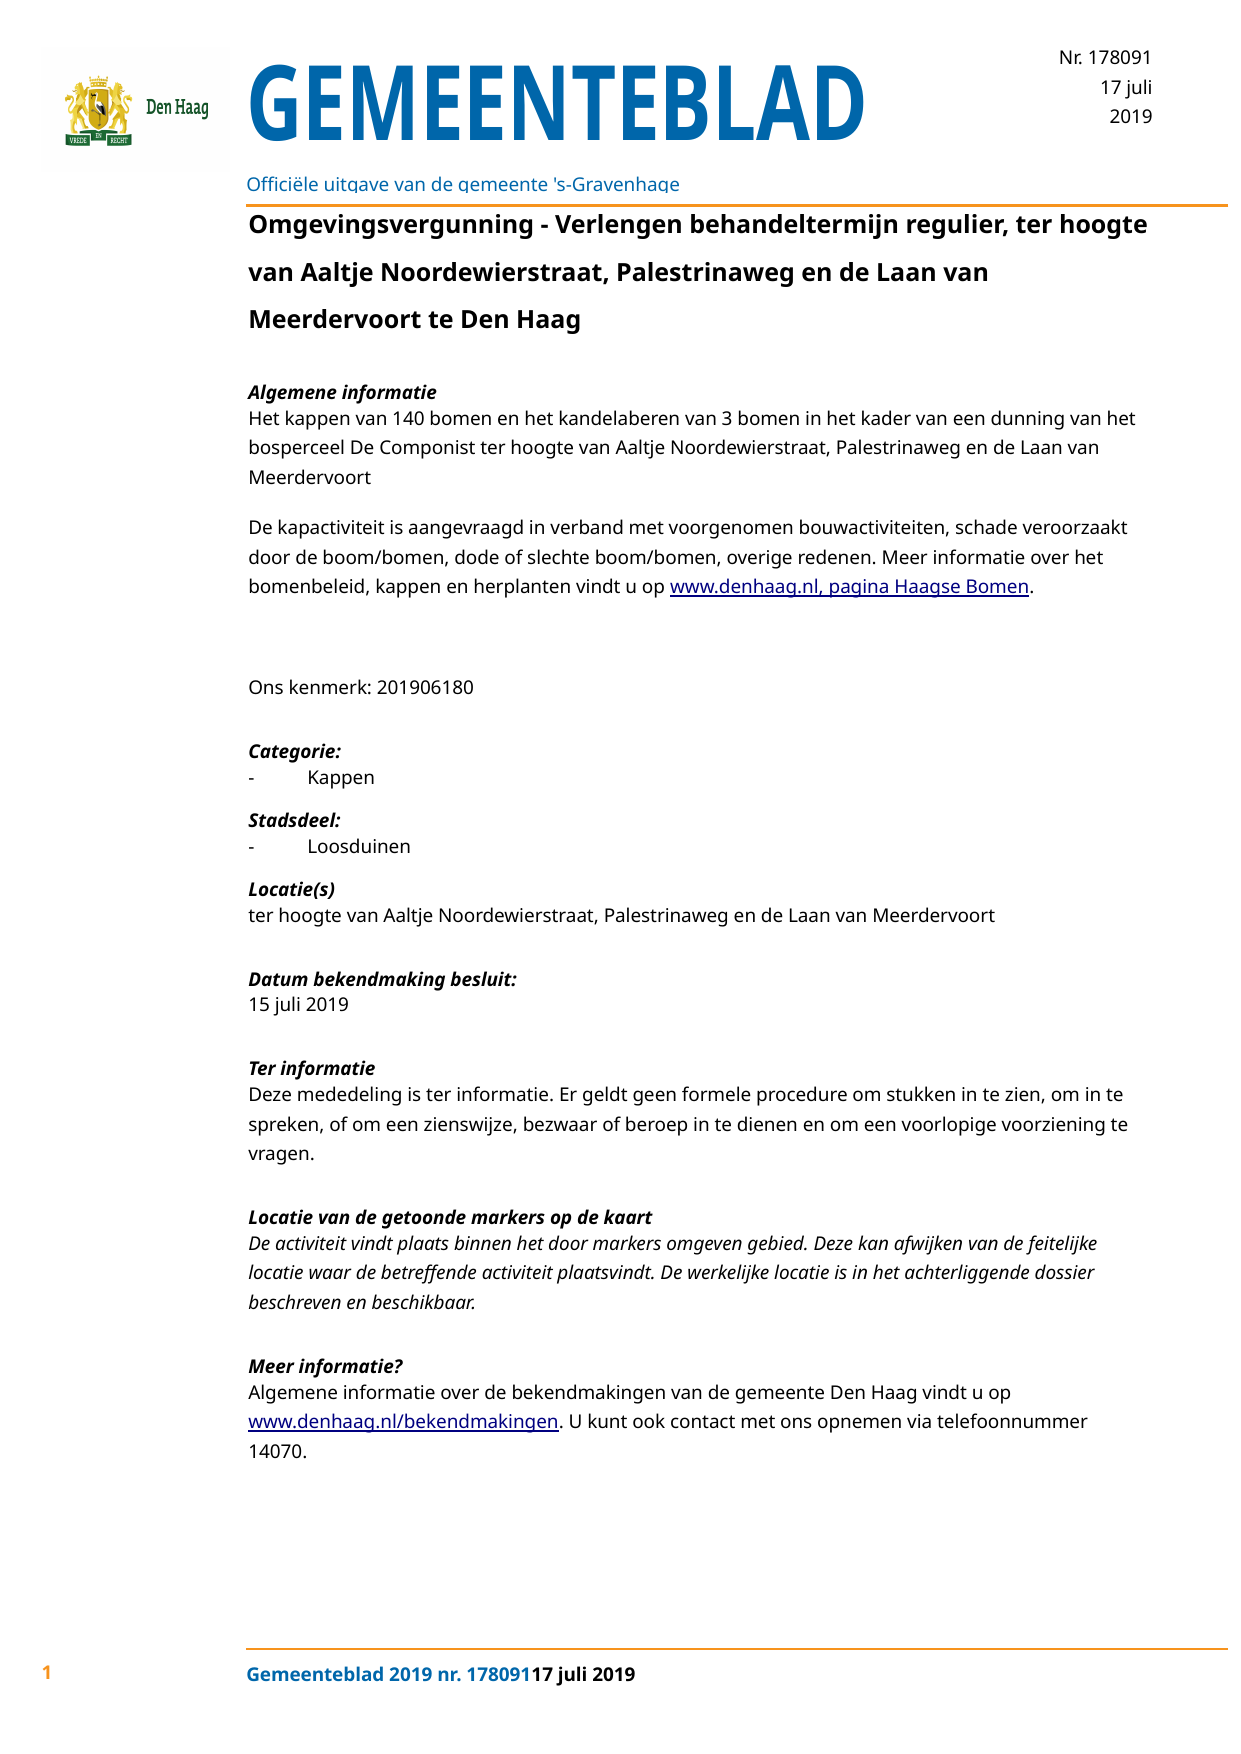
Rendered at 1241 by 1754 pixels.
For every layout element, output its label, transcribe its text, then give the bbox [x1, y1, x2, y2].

text De kapactiviteit is aangevraagd in verband met voorgenomen bouwactiviteiten, schade veroorzaakt door de boom/bomen, dode of slechte boom/bomen, overige redenen. Meer informatie over het bomenbeleid, kappen en herplanten vindt u op www.denhaag.nl, pagina Haagse Bomen. [248, 514, 1152, 599]
text Het kappen van 140 bomen en het kandelaberen van 3 bomen in het kader van een dunning van het bosperceel De Componist ter hoogte van Aaltje Noordewierstraat, Palestrinaweg en de Laan van Meerdervoort [248, 405, 1152, 490]
text Deze mededeling is ter informatie. Er geldt geen formele procedure om stukken in te zien, om in te spreken, of om een zienswijze, bezwaar of beroep in te dienen en om een voorlopige voorziening te vragen. [248, 1081, 1152, 1166]
text 15 juli 2019 [248, 991, 1152, 1017]
text Categorie: [248, 738, 1152, 764]
picture [41, 47, 231, 172]
text Omgevingsvergunning - Verlengen behandeltermijn regulier, ter hoogte van Aaltje Noordewierstraat, Palestrinaweg en de Laan van Meerdervoort te Den Haag [248, 207, 1152, 336]
text Algemene informatie over de bekendmakingen van de gemeente Den Haag vindt u op www.denhaag.nl/bekendmakingen. U kunt ook contact met ons opnemen via telefoonnummer 14070. [248, 1379, 1152, 1464]
text Locatie van de getoonde markers op de kaart [248, 1204, 1152, 1230]
text ter hoogte van Aaltje Noordewierstraat, Palestrinaweg en de Laan van Meerdervoort [248, 902, 1152, 927]
text Ons kenmerk: 201906180 [248, 674, 1152, 700]
text Ter informatie [248, 1055, 1152, 1081]
list Kappen [248, 764, 1152, 790]
text Stadsdeel: [248, 807, 1152, 833]
text De activiteit vindt plaats binnen het door markers omgeven gebied. Deze kan afwijken van de feitelijke locatie waar de betreffende activiteit plaatsvindt. De werkelijke locatie is in het achterliggende dossier beschreven en beschikbaar. [248, 1230, 1152, 1315]
text Algemene informatie [248, 379, 1152, 405]
list Loosduinen [248, 833, 1152, 859]
text Datum bekendmaking besluit: [248, 966, 1152, 991]
text Locatie(s) [248, 876, 1152, 902]
text Meer informatie? [248, 1353, 1152, 1379]
